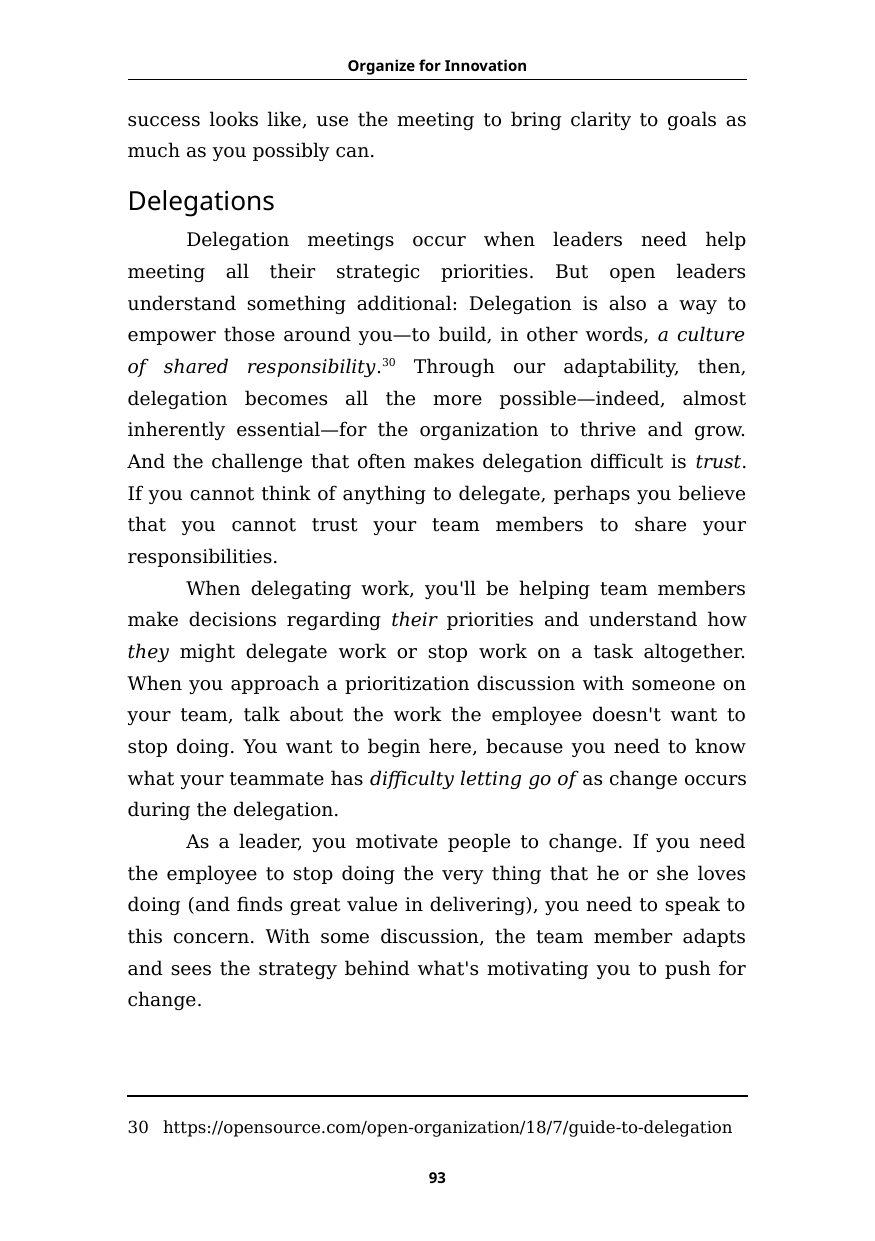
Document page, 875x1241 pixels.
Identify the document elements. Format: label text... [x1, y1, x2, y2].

text https://opensource.com/open-organization/18/7/guide-to-delegation [127, 1118, 747, 1138]
text success looks like, use the meeting to bring clarity to goals as much as you possibly can. [127, 109, 747, 162]
text When delegating work, you'll be helping team members make decisions regarding their priorities and understand how they might delegate work or stop work on a task altogether. When you approach a prioritization discussion with someone on your team, talk about the work the employee doesn't want to stop doing. You want to begin here, because you need to know what your teammate has difficulty letting go of as change occurs during the delegation. [127, 578, 747, 821]
subtitle Delegations [127, 187, 747, 217]
text As a leader, you motivate people to change. If you need the employee to stop doing the very thing that he or she loves doing (and finds great value in delivering), you need to speak to this concern. With some discussion, the team member adapts and sees the strategy behind what's motivating you to push for change. [127, 831, 747, 1011]
text Delegation meetings occur when leaders need help meeting all their strategic priorities. But open leaders understand something additional: Delegation is also a way to empower those around you—to build, in other words, a culture of shared responsibility. Through our adaptability, then, delegation becomes all the more possible—indeed, almost inherently essential—for the organization to thrive and grow. And the challenge that often makes delegation difficult is trust. If you cannot think of anything to delegate, perhaps you believe that you cannot trust your team members to share your responsibilities. [127, 229, 747, 568]
